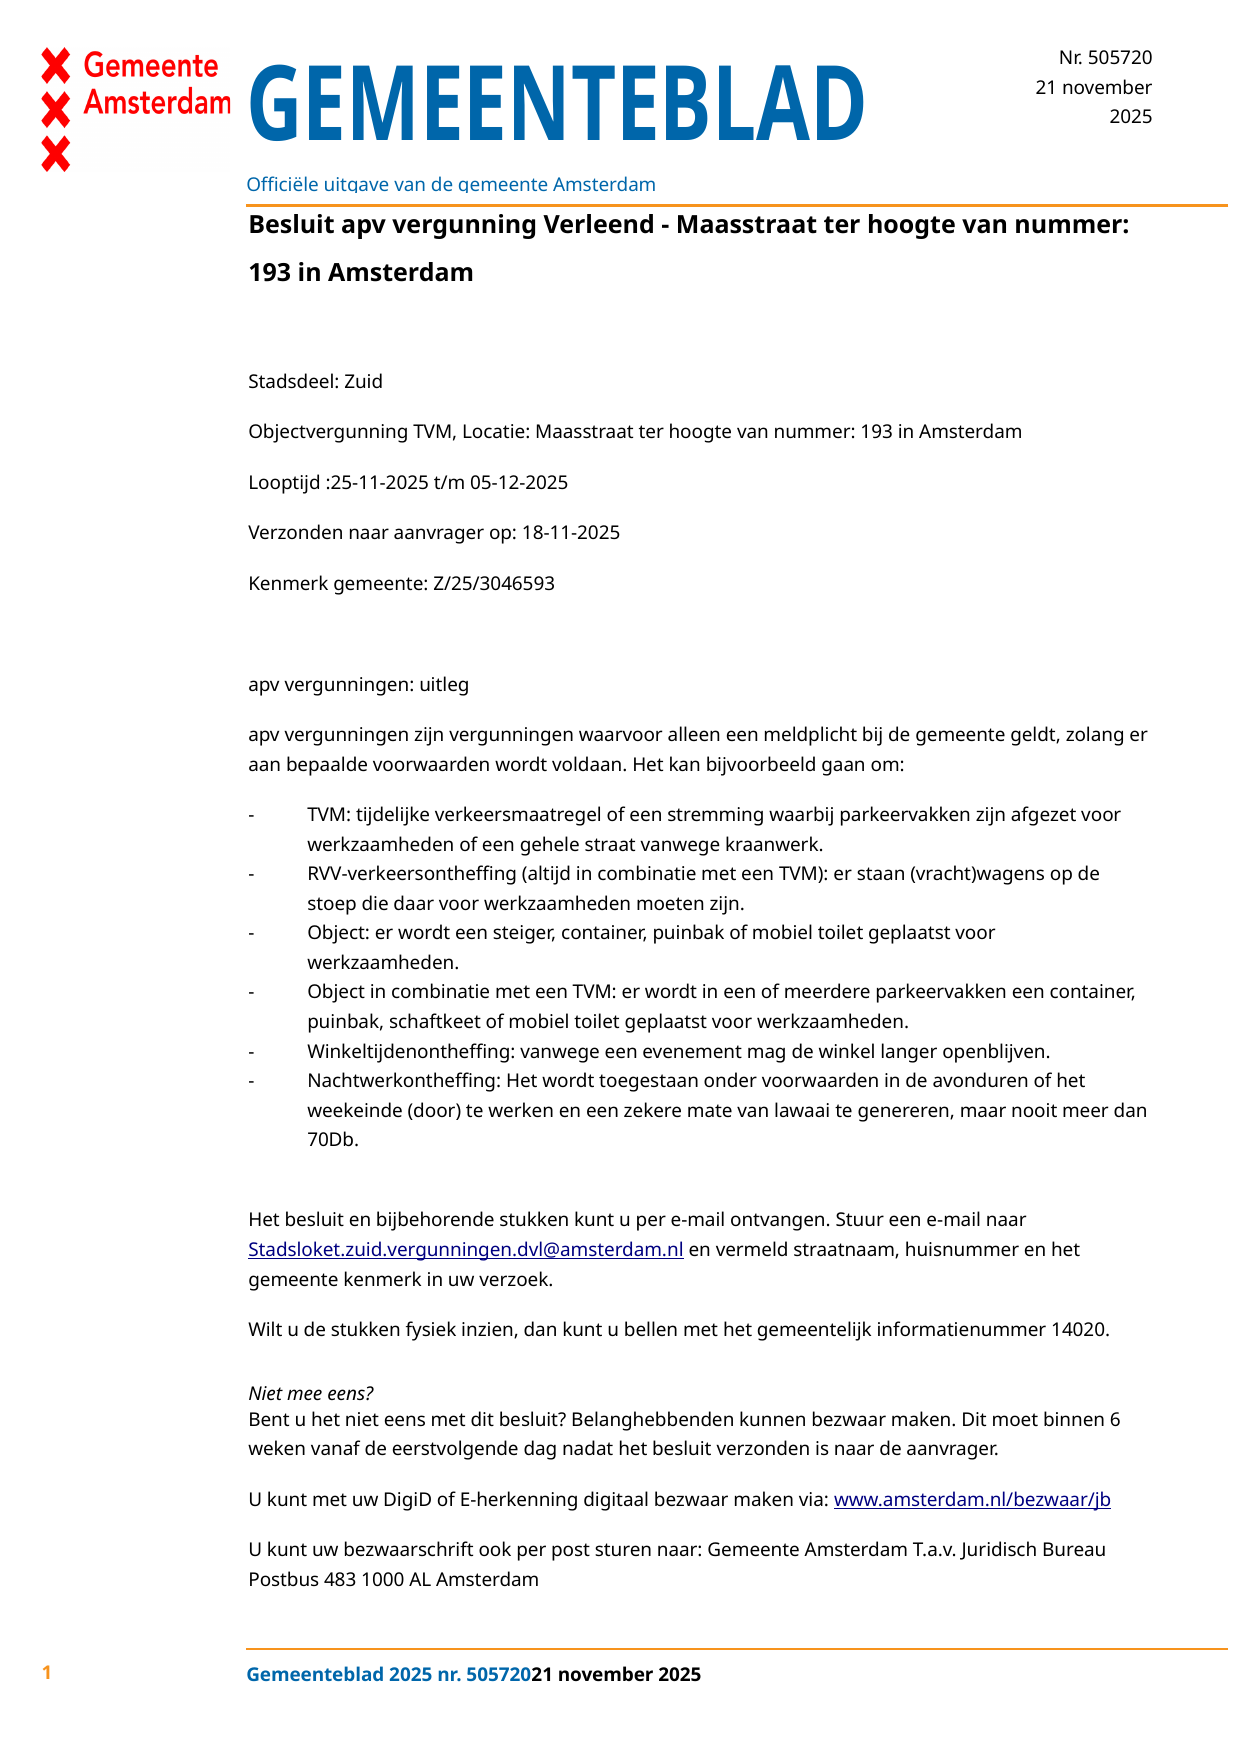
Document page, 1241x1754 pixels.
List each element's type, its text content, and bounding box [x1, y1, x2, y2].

text Looptijd :25-11-2025 t/m 05-12-2025 [248, 469, 1152, 495]
text Het besluit en bijbehorende stukken kunt u per e-mail ontvangen. Stuur een e-mail naar Stadsloket.zuid.vergunningen.dvl@amsterdam.nl en vermeld straatnaam, huisnummer en het gemeente kenmerk in uw verzoek. [248, 1207, 1152, 1292]
list Object: er wordt een steiger, container, puinbak of mobiel toilet geplaatst voor werkzaamheden. [248, 919, 1152, 975]
text Kenmerk gemeente: Z/25/3046593 [248, 570, 1152, 596]
list Winkeltijdenontheffing: vanwege een evenement mag de winkel langer openblijven. [248, 1038, 1152, 1064]
text Objectvergunning TVM, Locatie: Maasstraat ter hoogte van nummer: 193 in Amsterdam [248, 419, 1152, 444]
list TVM: tijdelijke verkeersmaatregel of een stremming waarbij parkeervakken zijn afgezet voor werkzaamheden of een gehele straat vanwege kraanwerk. [248, 801, 1152, 857]
text Bent u het niet eens met dit besluit? Belanghebbenden kunnen bezwaar maken. Dit moet binnen 6 weken vanaf de eerstvolgende dag nadat het besluit verzonden is naar de aanvrager. [248, 1406, 1152, 1461]
text apv vergunningen: uitleg [248, 671, 1152, 697]
text Wilt u de stukken fysiek inzien, dan kunt u bellen met het gemeentelijk informatienummer 14020. [248, 1316, 1152, 1342]
text apv vergunningen zijn vergunningen waarvoor alleen een meldplicht bij de gemeente geldt, zolang er aan bepaalde voorwaarden wordt voldaan. Het kan bijvoorbeeld gaan om: [248, 721, 1152, 777]
text Besluit apv vergunning Verleend - Maasstraat ter hoogte van nummer: 193 in Amsterdam [248, 207, 1152, 288]
text Niet mee eens? [248, 1380, 1152, 1406]
list Nachtwerkontheffing: Het wordt toegestaan onder voorwaarden in de avonduren of het weekeinde (door) te werken en een zekere mate van lawaai te genereren, maar nooit meer dan 70Db. [248, 1067, 1152, 1152]
list Object in combinatie met een TVM: er wordt in een of meerdere parkeervakken een container, puinbak, schaftkeet of mobiel toilet geplaatst voor werkzaamheden. [248, 979, 1152, 1034]
text Verzonden naar aanvrager op: 18-11-2025 [248, 519, 1152, 545]
picture [41, 47, 231, 172]
text Stadsdeel: Zuid [248, 368, 1152, 394]
text U kunt met uw DigiD of E-herkenning digitaal bezwaar maken via: www.amsterdam.nl/bezwaar/jb [248, 1486, 1152, 1512]
text U kunt uw bezwaarschrift ook per post sturen naar: Gemeente Amsterdam T.a.v. Juridisch Bureau Postbus 483 1000 AL Amsterdam [248, 1536, 1152, 1592]
list RVV-verkeersontheffing (altijd in combinatie met een TVM): er staan (vracht)wagens op de stoep die daar voor werkzaamheden moeten zijn. [248, 860, 1152, 916]
